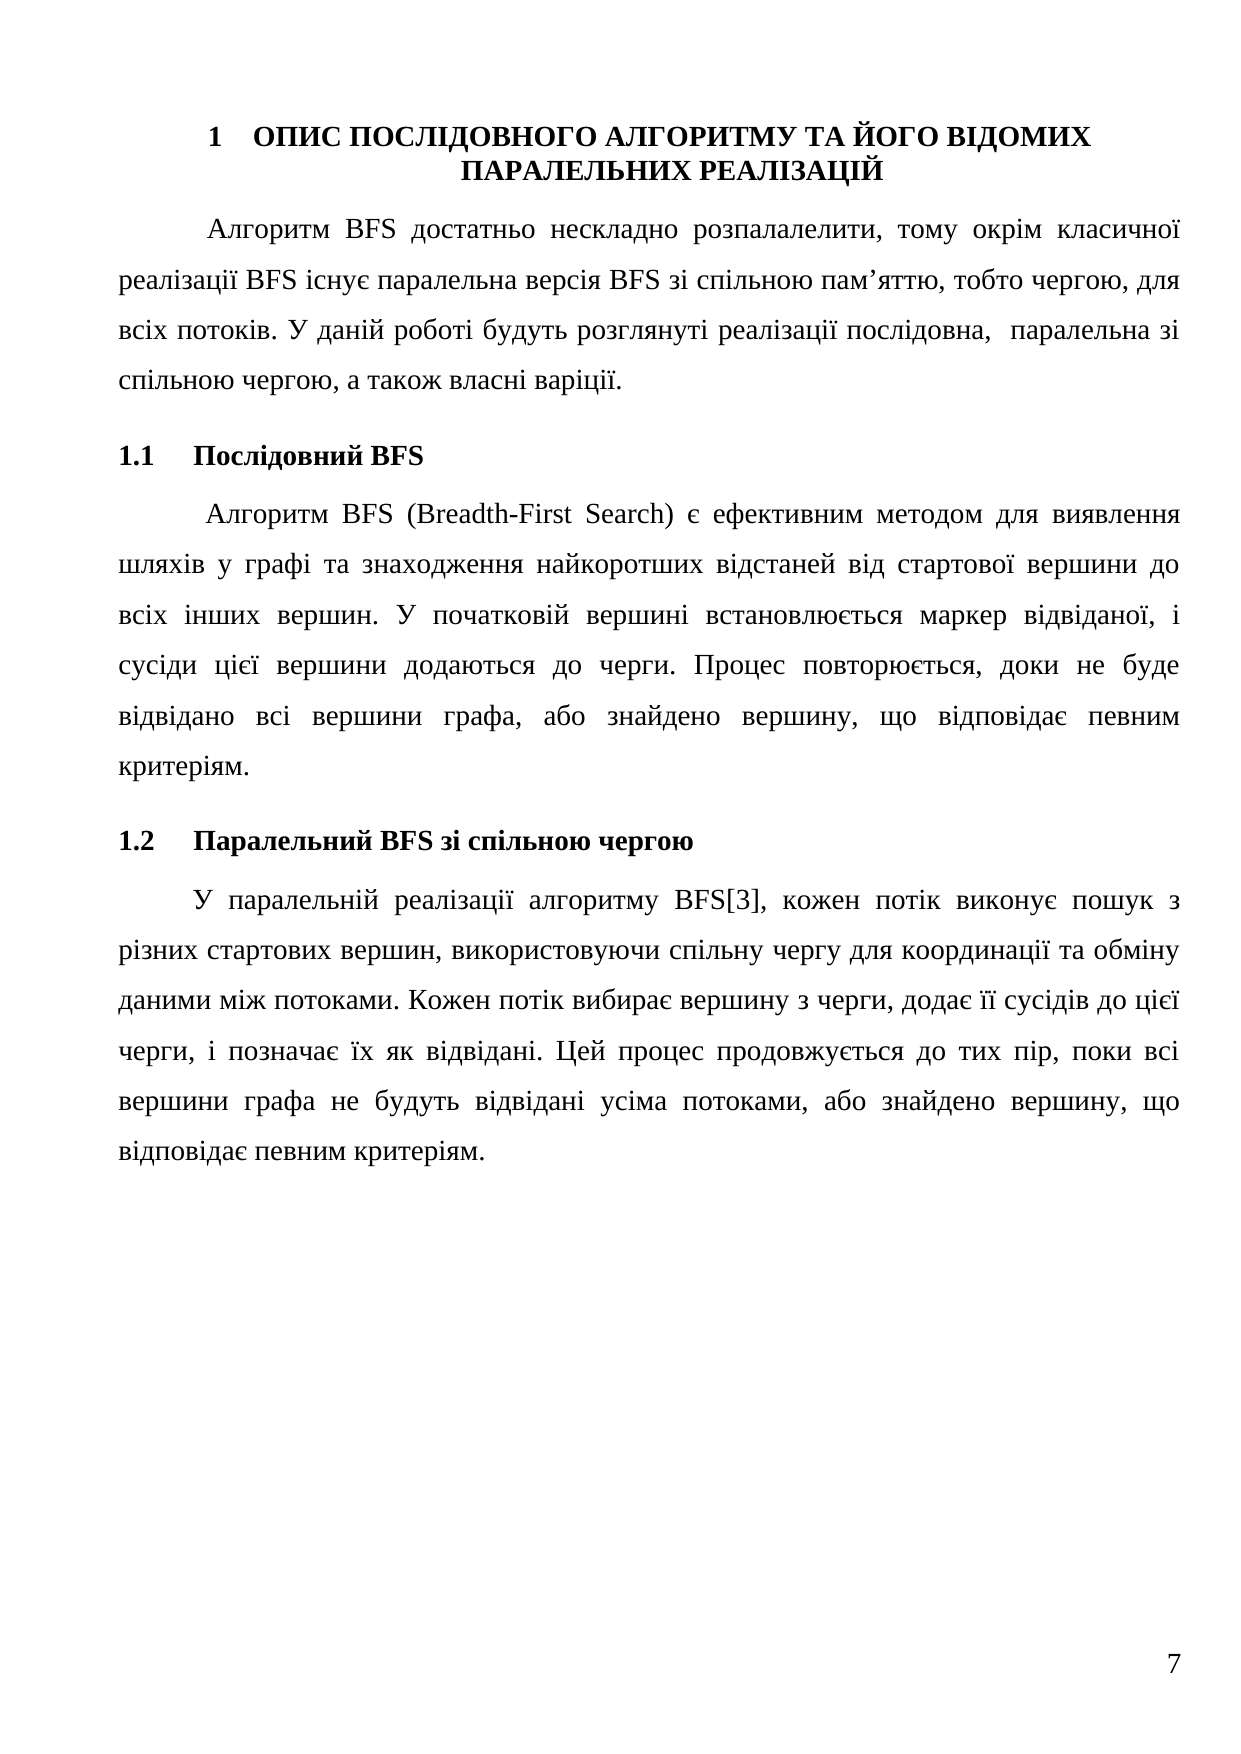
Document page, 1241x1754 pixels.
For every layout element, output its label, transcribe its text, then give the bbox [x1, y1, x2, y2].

subtitle Опис послідовного алгоритму та його відомих паралельних реалізацій [118, 119, 1181, 187]
text Алгоритм BFS (Breadth-First Search) є ефективним методом для виявлення шляхів у графі та знаходження найкоротших відстаней від стартової вершини до всіх інших вершин. У початковій вершині встановлюється маркер відвіданої, і сусіди цієї вершини додаються до черги. Процес повторюється, доки не буде відвідано всі вершини графа, або знайдено вершину, що відповідає певним критеріям. [118, 496, 1181, 781]
subtitle Паралельний BFS зі спільною чергою [118, 823, 1181, 857]
text Алгоритм BFS достатньо нескладно розпалалелити, тому окрім класичної реалізації BFS існує паралельна версія BFS зі спільною пам’яттю, тобто чергою, для всіх потоків. У даній роботі будуть розглянуті реалізації послідовна, паралельна зі спільною чергою, а також власні варіції. [118, 212, 1181, 396]
text У паралельній реалізації алгоритму BFS[3], кожен потік виконує пошук з різних стартових вершин, використовуючи спільну чергу для координації та обміну даними між потоками. Кожен потік вибирає вершину з черги, додає її сусідів до цієї черги, і позначає їх як відвідані. Цей процес продовжується до тих пір, поки всі вершини графа не будуть відвідані усіма потоками, або знайдено вершину, що відповідає певним критеріям. [118, 882, 1181, 1167]
subtitle Послідовний BFS [118, 438, 1181, 471]
